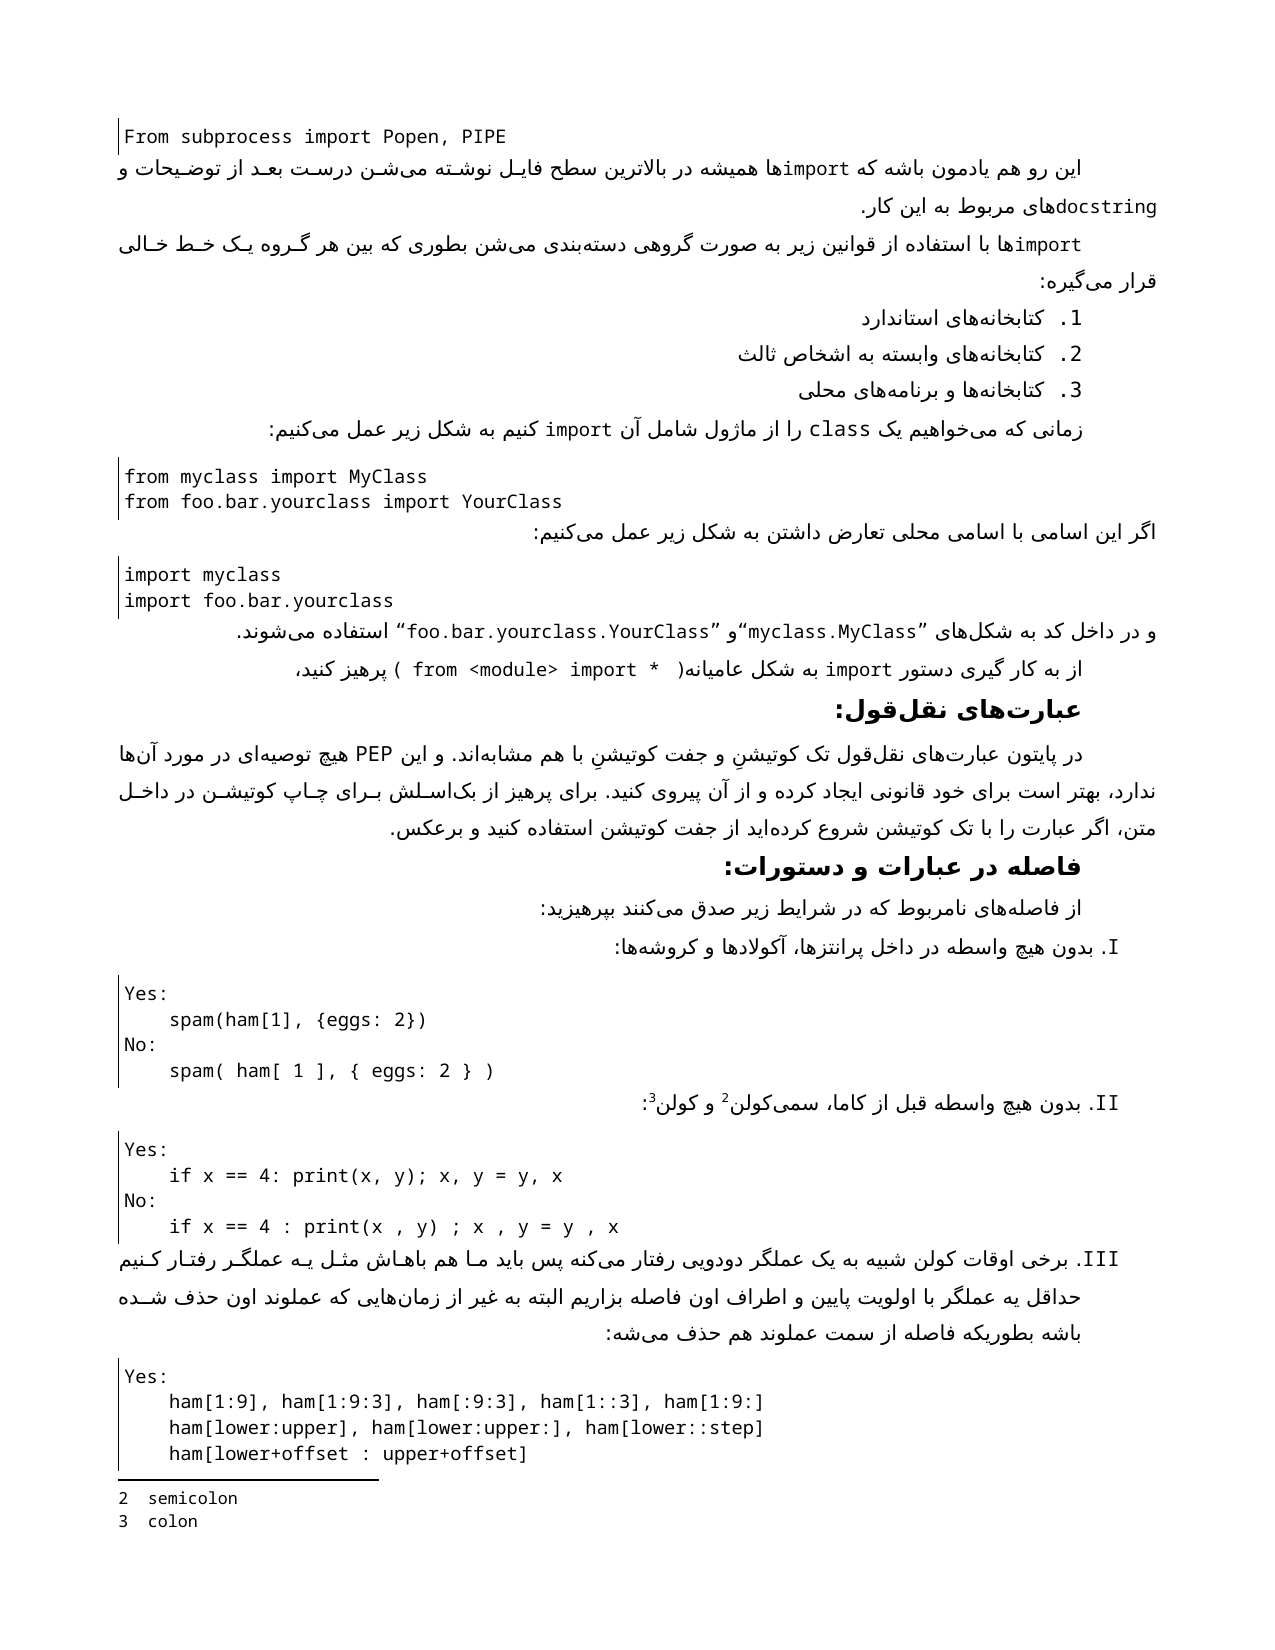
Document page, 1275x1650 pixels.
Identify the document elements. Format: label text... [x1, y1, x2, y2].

text زمانی که می‌خواهیم یک class را از ماژول شامل آن import کنیم به شکل زیر عمل می‌کنیم: [118, 414, 1157, 443]
table_header Yes: if x == 4: print(x, y); x, y = y, x No: if x == 4 : print(x , y) ; x , y = y , x [119, 1131, 1157, 1244]
table_header Yes: spam(ham[1], {eggs: 2}) No: spam( ham[ 1 ], { eggs: 2 } ) [119, 975, 1157, 1088]
text از به کار گیری دستور import به شکل عامیانه( ‪ from <module> import * ‬) پرهیز کنید، [118, 657, 1157, 682]
table_header from myclass import MyClass from foo.bar.yourclass import YourClass [119, 457, 1157, 520]
list کتابخانه‌های استاندارد [118, 306, 1157, 330]
text این رو هم یادمون باشه که import‌ها همیشه در بالاترین سطح فایل نوشته می‌شن درست بعد از توضیحات و docstringهای مربوط به این کار. [118, 155, 1157, 219]
list بدون هیچ واسطه قبل از کاما، سمی‌کولن و کولن: [118, 1088, 1120, 1117]
list semicolon [118, 1486, 1157, 1509]
text عبارت‌های نقل‌قول: [118, 695, 1157, 724]
text importها با استفاده از قوانین زیر به صورت گروهی دسته‌بندی می‌شن بطوری که بین هر گروه یک خط خالی قرار می‌گیره: [118, 232, 1157, 293]
list colon [118, 1509, 1157, 1532]
list بدون هیچ واسطه در داخل پرانتز‌ها، آکولادها و کروشه‌ها: [118, 932, 1120, 961]
list کتابخانه‌ها و برنامه‌های محلی [118, 378, 1157, 402]
list برخی اوقات کولن شبیه به یک عملگر دودویی رفتار می‌کنه پس باید ما هم باهاش مثل یه عملگر رفتار کنیم حداقل یه عملگر با اولویت پایین و اطراف اون فاصله بزاریم البته به غیر از زمان‌هایی که عملوند اون حذف شده باشه بطوریکه فاصله از سمت عملوند هم حذف می‌شه: [118, 1244, 1120, 1346]
table_header Yes: ham[1:9], ham[1:9:3], ham[:9:3], ham[1::3], ham[1:9:] ham[lower:upper], ham[lower:upper:], ham[lower::step] ham[lower+offset : upper+offset] [119, 1358, 1157, 1471]
table_header import myclass import foo.bar.yourclass [119, 556, 1157, 618]
text اگر این اسامی با اسامی محلی تعارض داشتن به شکل زیر عمل می‌کنیم: [118, 520, 1157, 544]
text و در داخل کد به شکل‌های ”myclass.MyClass“و ”foo.bar.yourclass.YourClass“ استفاده می‌شوند. [118, 618, 1157, 644]
table_header From subprocess import Popen, PIPE [119, 118, 1157, 155]
text فاصله در عبارات و دستورات: [118, 852, 1157, 881]
text در پایتون عبارت‌های نقل‌قول تک کوتیشنِ و جفت کوتیشنِ با هم مشابه‌اند. و این PEP هیچ توصیه‌ای در مورد آن‌ها ندارد، بهتر است برای خود قانونی ایجاد کرده و از آن پیروی کنید. برای پرهیز از بک‌اسلش برای چاپ کوتیشن در داخل متن، اگر عبارت را با تک کوتیشن شروع کرده‌اید از جفت کوتیشن استفاده کنید و برعکس. [118, 739, 1157, 840]
list کتابخانه‌های وابسته به اشخاص ثالث [118, 342, 1157, 366]
text از فاصله‌های نامربوط که در شرایط زیر صدق می‌کنند بپرهیزید: [118, 896, 1157, 920]
